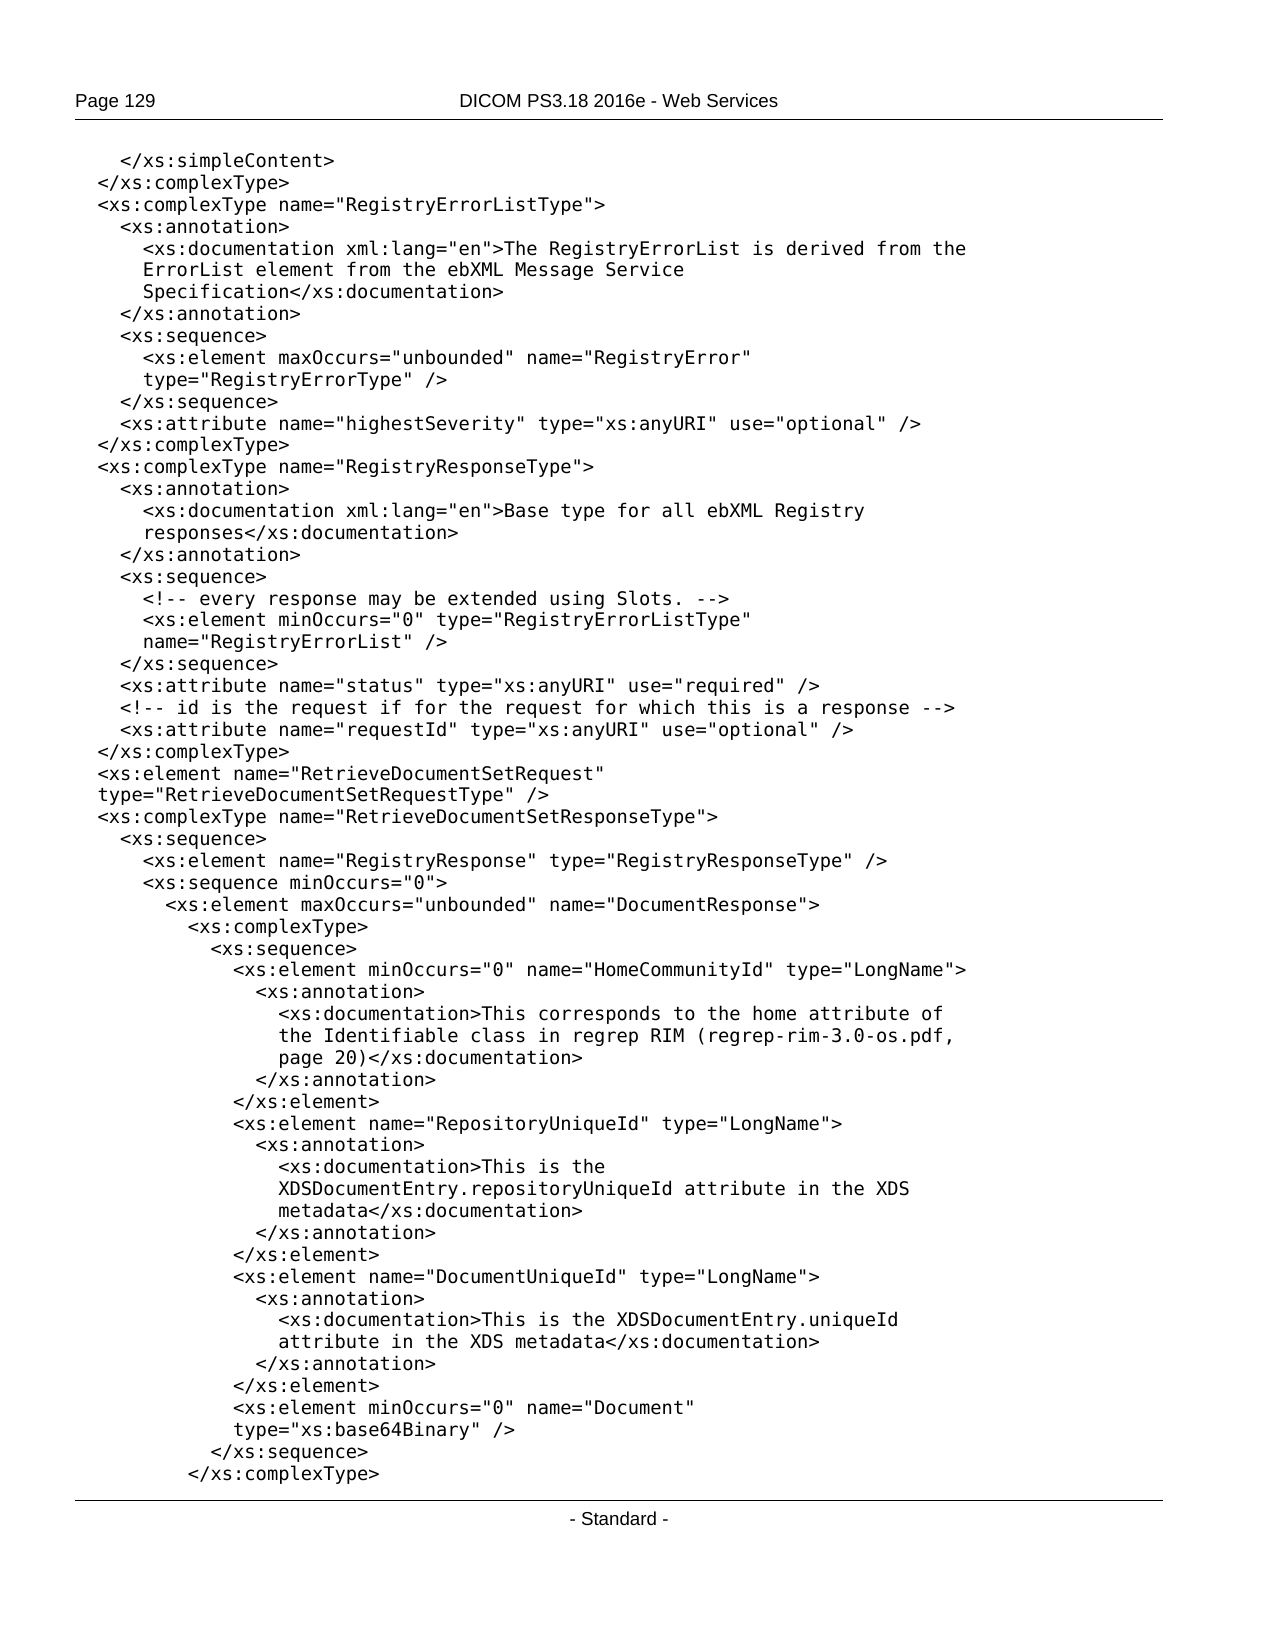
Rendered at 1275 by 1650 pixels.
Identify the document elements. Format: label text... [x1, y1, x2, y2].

text </xs:simpleContent> </xs:complexType> <xs:complexType name="RegistryErrorListType"> <xs:annotation> <xs:documentation xml:lang="en">The RegistryErrorList is derived from the ErrorList element from the ebXML Message Service Specification</xs:documentation> </xs:annotation> <xs:sequence> <xs:element maxOccurs="unbounded" name="RegistryError" type="RegistryErrorType" /> </xs:sequence> <xs:attribute name="highestSeverity" type="xs:anyURI" use="optional" /> </xs:complexType> <xs:complexType name="RegistryResponseType"> <xs:annotation> <xs:documentation xml:lang="en">Base type for all ebXML Registry responses</xs:documentation> </xs:annotation> <xs:sequence> <!-- every response may be extended using Slots. --> <xs:element minOccurs="0" type="RegistryErrorListType" name="RegistryErrorList" /> </xs:sequence> <xs:attribute name="status" type="xs:anyURI" use="required" /> <!-- id is the request if for the request for which this is a response --> <xs:attribute name="requestId" type="xs:anyURI" use="optional" /> </xs:complexType> <xs:element name="RetrieveDocumentSetRequest" type="RetrieveDocumentSetRequestType" /> <xs:complexType name="RetrieveDocumentSetResponseType"> <xs:sequence> <xs:element name="RegistryResponse" type="RegistryResponseType" /> <xs:sequence minOccurs="0"> <xs:element maxOccurs="unbounded" name="DocumentResponse"> <xs:complexType> <xs:sequence> <xs:element minOccurs="0" name="HomeCommunityId" type="LongName"> <xs:annotation> <xs:documentation>This corresponds to the home attribute of the Identifiable class in regrep RIM (regrep-rim-3.0-os.pdf, page 20)</xs:documentation> </xs:annotation> </xs:element> <xs:element name="RepositoryUniqueId" type="LongName"> <xs:annotation> <xs:documentation>This is the XDSDocumentEntry.repositoryUniqueId attribute in the XDS metadata</xs:documentation> </xs:annotation> </xs:element> <xs:element name="DocumentUniqueId" type="LongName"> <xs:annotation> <xs:documentation>This is the XDSDocumentEntry.uniqueId attribute in the XDS metadata</xs:documentation> </xs:annotation> </xs:element> <xs:element minOccurs="0" name="Document" type="xs:base64Binary" /> </xs:sequence> </xs:complexType> [75, 150, 1162, 1484]
